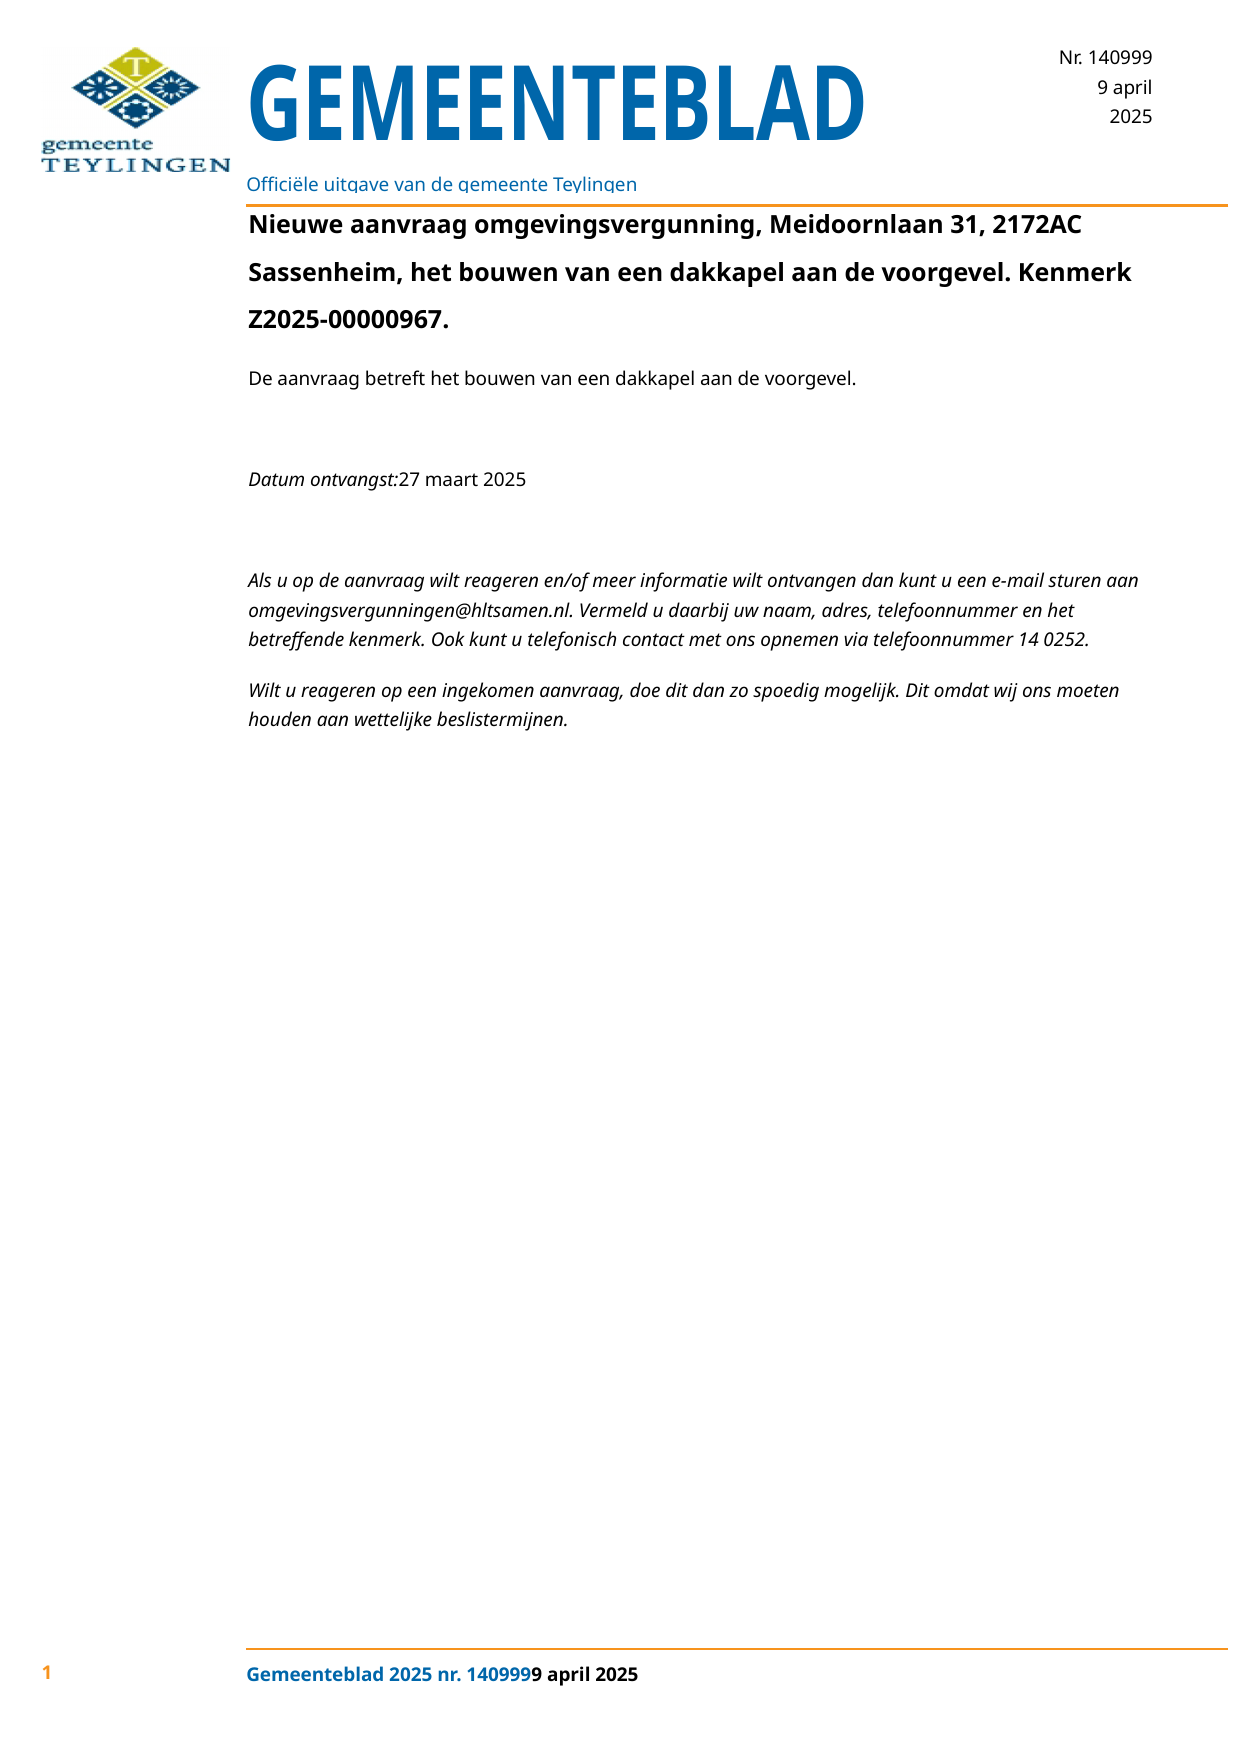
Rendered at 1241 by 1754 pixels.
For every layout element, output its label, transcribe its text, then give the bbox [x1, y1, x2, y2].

text Nieuwe aanvraag omgevingsvergunning, Meidoornlaan 31, 2172AC Sassenheim, het bouwen van een dakkapel aan de voorgevel. Kenmerk Z2025-00000967. [248, 207, 1152, 336]
text Als u op de aanvraag wilt reageren en/of meer informatie wilt ontvangen dan kunt u een e-mail sturen aan omgevingsvergunningen@hltsamen.nl. Vermeld u daarbij uw naam, adres, telefoonnummer en het betreffende kenmerk. Ook kunt u telefonisch contact met ons opnemen via telefoonnummer 14 0252. [248, 567, 1152, 652]
text Wilt u reageren op een ingekomen aanvraag, doe dit dan zo spoedig mogelijk. Dit omdat wij ons moeten houden aan wettelijke beslistermijnen. [248, 677, 1152, 732]
picture [41, 47, 231, 172]
text De aanvraag betreft het bouwen van een dakkapel aan de voorgevel. [248, 366, 1152, 391]
text Datum ontvangst:27 maart 2025 [248, 466, 1152, 492]
